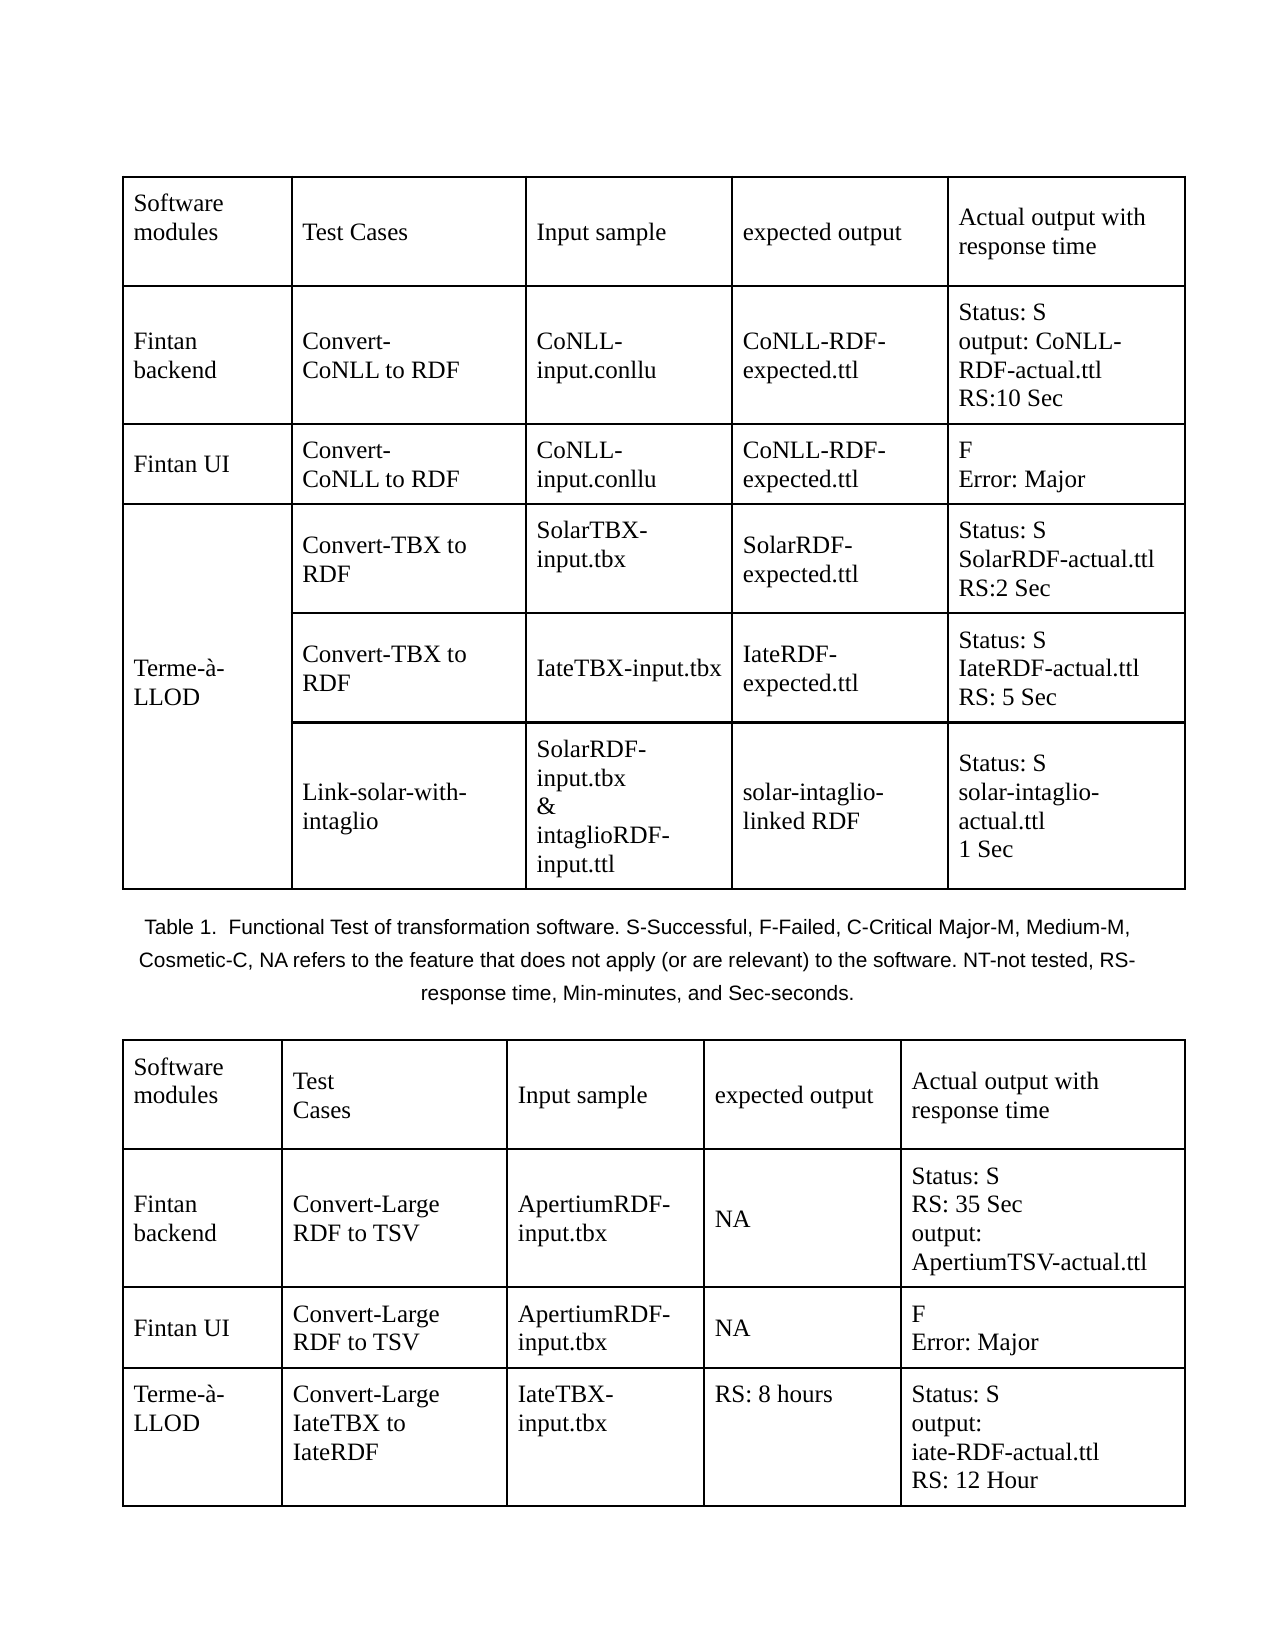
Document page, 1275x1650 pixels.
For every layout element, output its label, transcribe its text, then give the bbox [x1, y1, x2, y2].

table_cell Terme-à-LLOD [124, 1369, 281, 1504]
table_cell Convert-TBX to RDF [293, 505, 525, 612]
table_cell solar-intaglio-linked RDF [733, 724, 947, 888]
table_header Actual output with response time [949, 178, 1184, 285]
table_cell NA [705, 1150, 900, 1286]
table_cell ApertiumRDF-input.tbx [508, 1150, 703, 1286]
table_cell SolarRDF-input.tbx & intaglioRDF-input.ttl [527, 724, 731, 888]
table_cell Fintan UI [124, 1288, 281, 1367]
table_header Input sample [527, 178, 731, 285]
table_header Test Cases [283, 1041, 506, 1148]
table_cell Fintan backend [124, 287, 291, 423]
table_cell Convert-TBX to RDF [293, 614, 525, 721]
table_header Software modules [124, 178, 291, 285]
table_cell CoNLL-RDF-expected.ttl [733, 425, 947, 503]
table_cell Status: S output: iate-RDF-actual.ttl RS: 12 Hour [902, 1369, 1184, 1504]
table_cell Convert-Large IateTBX to IateRDF [283, 1369, 506, 1504]
table_header Input sample [508, 1041, 703, 1148]
table_cell Status: S output: CoNLL-RDF-actual.ttl RS:10 Sec [949, 287, 1184, 423]
table_cell IateRDF-expected.ttl [733, 614, 947, 721]
table_cell Link-solar-with-intaglio [293, 724, 525, 888]
table_cell ApertiumRDF-input.tbx [508, 1288, 703, 1367]
table_cell F Error: Major [949, 425, 1184, 503]
table_cell Convert-Large RDF to TSV [283, 1150, 506, 1286]
table_cell RS: 8 hours [705, 1369, 900, 1504]
table_cell Status: S SolarRDF-actual.ttl RS:2 Sec [949, 505, 1184, 612]
table_cell Fintan UI [124, 425, 291, 503]
table_cell F Error: Major [902, 1288, 1184, 1367]
text Table 1. Functional Test of transformation software. S-Successful, F-Failed, C-Critical Major-M, Medium-M, Cosmetic-C, NA refers to the feature that does not apply (or are relevant) to the software. NT-not tested, RS-response time, Min-minutes, and Sec-seconds. [118, 915, 1157, 1005]
table_cell IateTBX-input.tbx [508, 1369, 703, 1504]
table_cell Status: S IateRDF-actual.ttl RS: 5 Sec [949, 614, 1184, 721]
table_header Actual output with response time [902, 1041, 1184, 1148]
table_cell SolarTBX-input.tbx [527, 505, 731, 612]
table_cell Status: S RS: 35 Sec output: ApertiumTSV-actual.ttl [902, 1150, 1184, 1286]
table_cell SolarRDF-expected.ttl [733, 505, 947, 612]
table_header Software modules [124, 1041, 281, 1148]
table_cell Status: S solar-intaglio-actual.ttl 1 Sec [949, 724, 1184, 888]
table_cell Fintan backend [124, 1150, 281, 1286]
table_header expected output [733, 178, 947, 285]
table_cell IateTBX-input.tbx [527, 614, 731, 721]
table_header Test Cases [293, 178, 525, 285]
table_cell Convert- CoNLL to RDF [293, 287, 525, 423]
table_cell CoNLL-input.conllu [527, 425, 731, 503]
table_cell Convert-Large RDF to TSV [283, 1288, 506, 1367]
table_cell NA [705, 1288, 900, 1367]
table_cell Convert- CoNLL to RDF [293, 425, 525, 503]
table_header expected output [705, 1041, 900, 1148]
table_cell CoNLL-input.conllu [527, 287, 731, 423]
table_cell Terme-à-LLOD [124, 505, 291, 888]
table_cell CoNLL-RDF-expected.ttl [733, 287, 947, 423]
